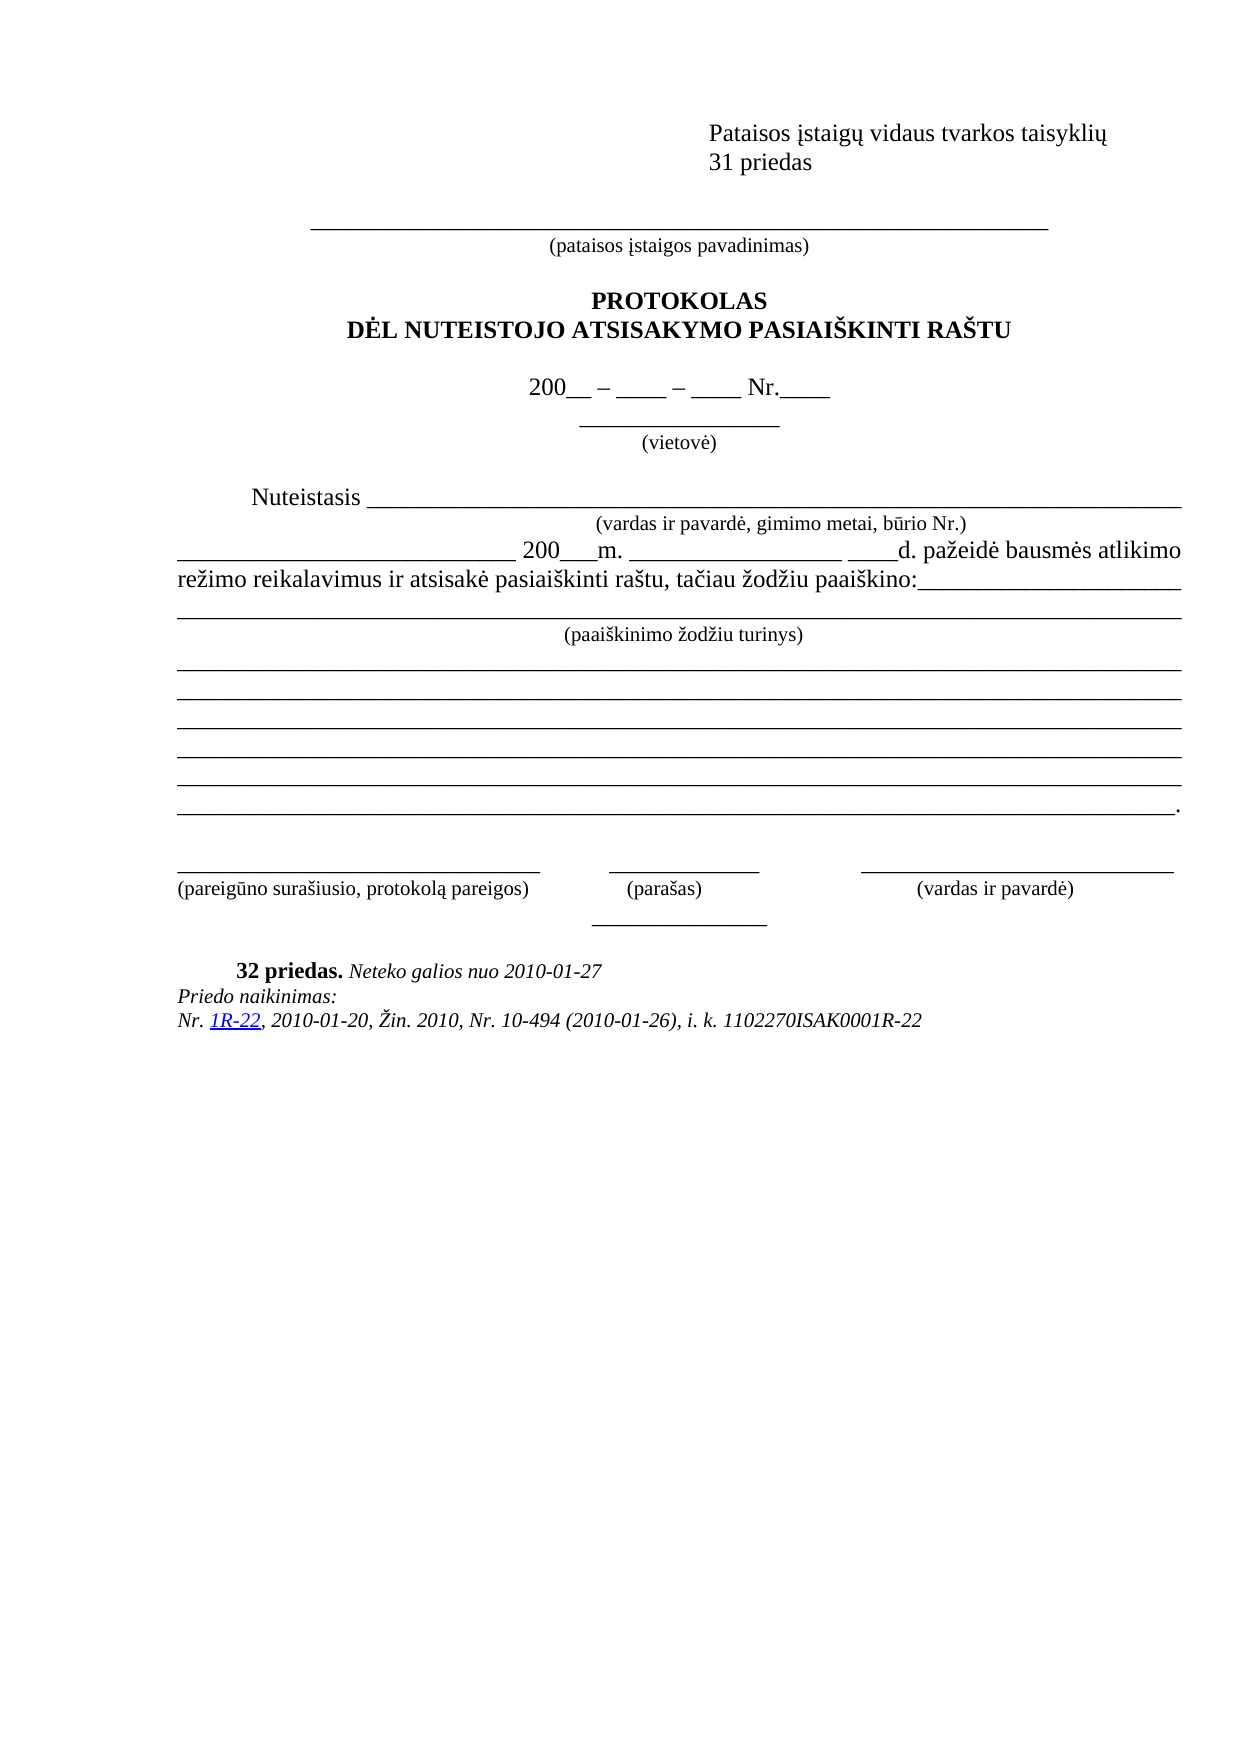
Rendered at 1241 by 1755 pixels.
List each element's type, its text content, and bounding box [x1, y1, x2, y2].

text (paaiškinimo žodžiu turinys) [177, 622, 1181, 646]
text DĖL NUTEISTOJO ATSISAKYMO PASIAIŠKINTI RAŠTU [177, 315, 1181, 343]
text 200__ – ____ – ____ Nr.____ [177, 372, 1181, 401]
text Nuteistasis [177, 482, 1181, 511]
text Priedo naikinimas: [177, 983, 1181, 1008]
text . [177, 789, 1181, 818]
text (vardas ir pavardė, gimimo metai, būrio Nr.) [177, 511, 1181, 535]
text Pataisos įstaigų vidaus tvarkos taisyklių [709, 118, 1181, 147]
text Nr. 1R-22, 2010-01-20, Žin. 2010, Nr. 10-494 (2010-01-26), i. k. 1102270ISAK0001R-22 [177, 1008, 1181, 1032]
text 32 priedas. Neteko galios nuo 2010-01-27 [177, 957, 1181, 983]
text ___________________________________________________________ [177, 204, 1181, 233]
text _____________________________ ____________ _________________________ [177, 847, 1181, 876]
text režimo reikalavimus ir atsisakė pasiaiškinti raštu, tačiau žodžiu paaiškino: [177, 564, 1181, 593]
text ______________ [177, 900, 1181, 928]
text 31 priedas [177, 147, 1181, 176]
text ________________ [177, 401, 1181, 430]
text 200___m. _________________ ____d. pažeidė bausmės atlikimo [177, 535, 1181, 564]
text PROTOKOLAS [177, 286, 1181, 315]
text (pareigūno surašiusio, protokolą pareigos) (parašas) (vardas ir pavardė) [177, 876, 1181, 900]
text (vietovė) [177, 430, 1181, 454]
text (pataisos įstaigos pavadinimas) [177, 233, 1181, 257]
